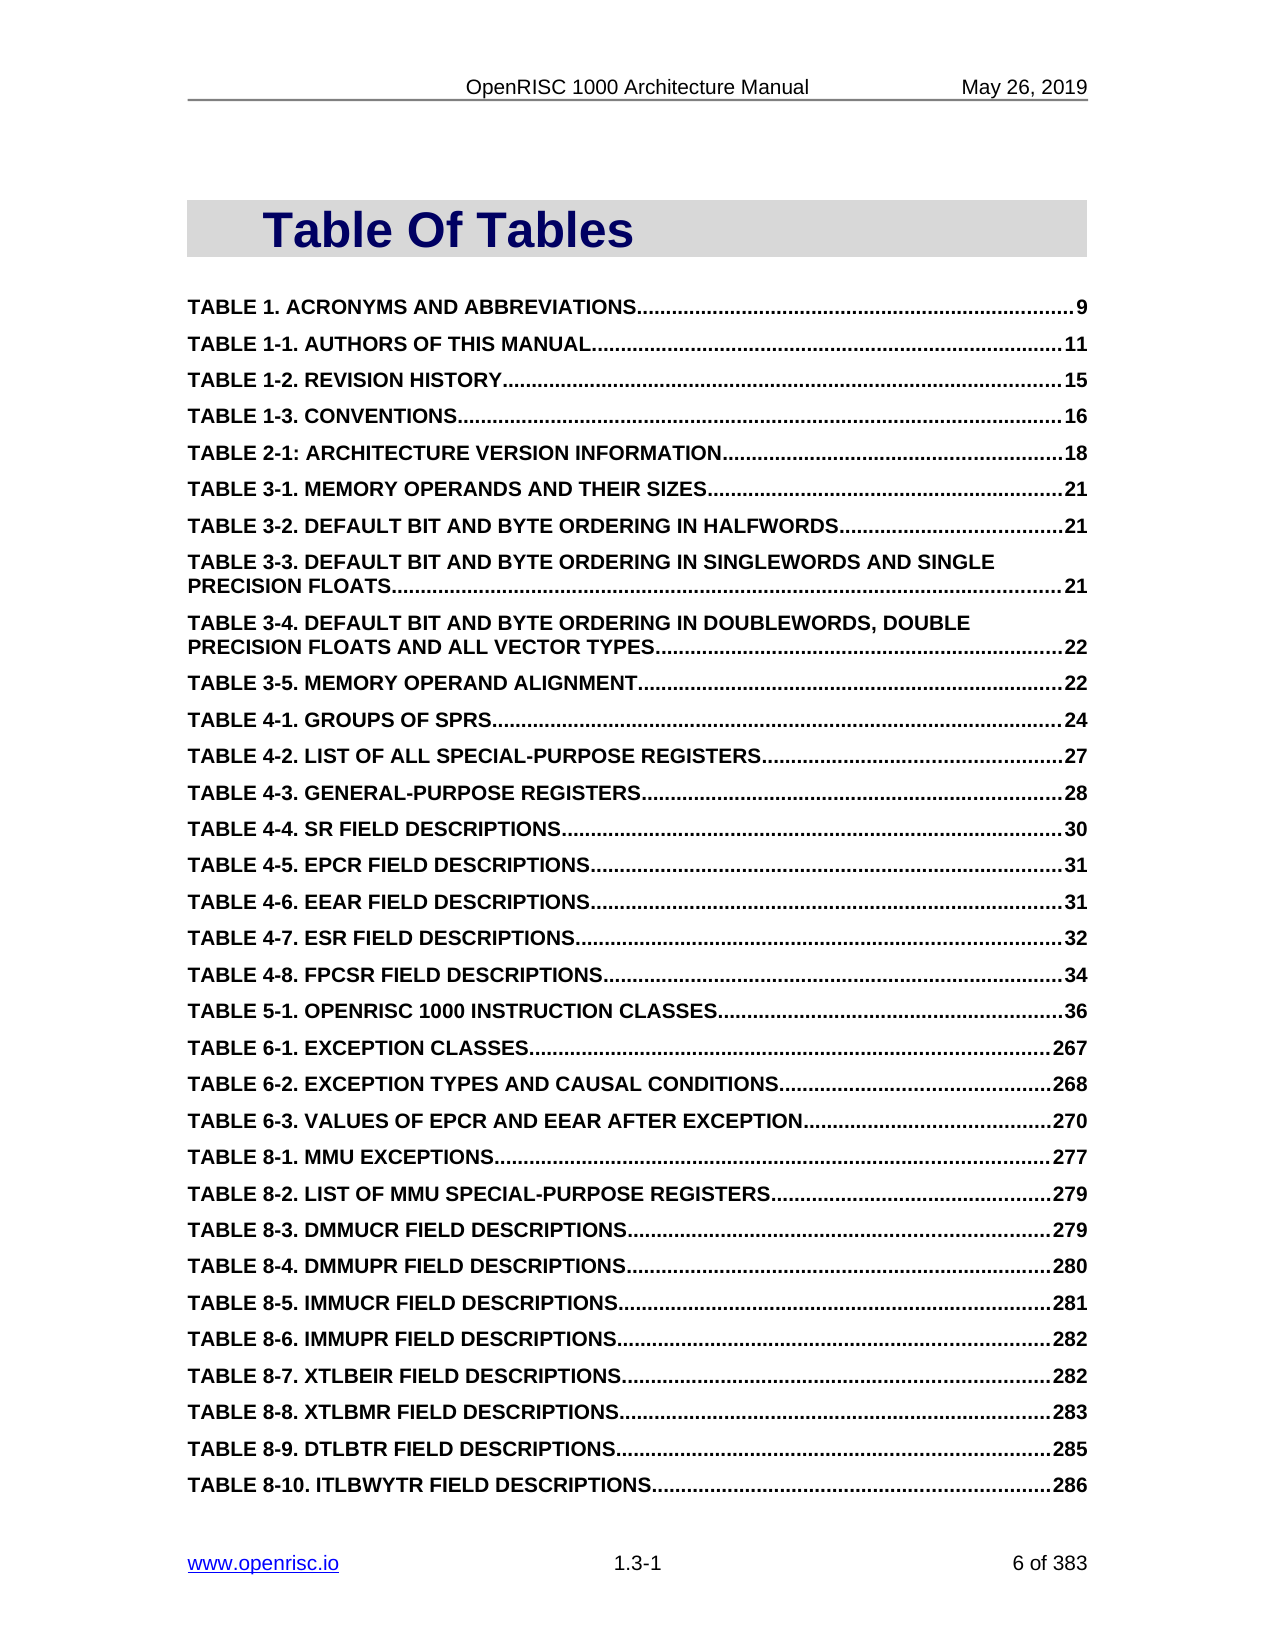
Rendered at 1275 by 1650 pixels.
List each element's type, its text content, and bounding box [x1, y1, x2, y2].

text Table 8-8. xTLBMR Field Descriptions 283 [187, 1400, 1087, 1424]
text Table 8-7. xTLBEIR Field Descriptions 282 [187, 1364, 1087, 1388]
text Table 6-2. Exception Types and Causal Conditions 268 [187, 1072, 1087, 1096]
text Table 4-6. EEAR Field Descriptions 31 [187, 890, 1087, 914]
text Table 5-1. OpenRISC 1000 Instruction Classes 36 [187, 999, 1087, 1023]
text Table 1-1. Authors of this Manual 11 [187, 331, 1087, 355]
text Table 8-4. DMMUPR Field Descriptions 280 [187, 1254, 1087, 1278]
text Table 4-7. ESR Field Descriptions 32 [187, 926, 1087, 950]
text Table 8-10. ITLBWyTR Field Descriptions 286 [187, 1473, 1087, 1497]
text Table 8-3. DMMUCR Field Descriptions 279 [187, 1218, 1087, 1242]
text Table 4-3. General-Purpose Registers 28 [187, 780, 1087, 804]
text Table 3-2. Default Bit and Byte Ordering in Halfwords 21 [187, 514, 1087, 538]
text Table 8-1. MMU Exceptions 277 [187, 1145, 1087, 1169]
text Table 4-4. SR Field Descriptions 30 [187, 817, 1087, 841]
text Table 3-4. Default Bit and Byte Ordering in Doublewords, Double Precision Floats and all Vector Types 22 [187, 611, 1087, 658]
text Table 4-1. Groups of SPRs 24 [187, 707, 1087, 731]
text Table 3-1. Memory Operands and their sizes 21 [187, 477, 1087, 501]
text Table 8-2. List of MMU Special-Purpose Registers 279 [187, 1181, 1087, 1205]
text Table 6-1. Exception Classes 267 [187, 1036, 1087, 1059]
text Table 2-1: Architecture Version Information 18 [187, 441, 1087, 465]
text Table 1-2. Revision History 15 [187, 368, 1087, 392]
text Table 8-9. DTLBTR Field Descriptions 285 [187, 1437, 1087, 1461]
text Table 1. Acronyms and Abbreviations 9 [187, 295, 1087, 319]
text Table 8-6. IMMUPR Field Descriptions 282 [187, 1327, 1087, 1351]
text Table 6-3. Values of EPCR and EEAR After Exception 270 [187, 1108, 1087, 1132]
subtitle Table Of Tables [187, 200, 1087, 257]
text Table 3-3. Default Bit and Byte Ordering in Singlewords and Single Precision Floats 21 [187, 550, 1087, 598]
text Table 4-8. FPCSR Field Descriptions 34 [187, 963, 1087, 987]
text Table 3-5. Memory Operand Alignment 22 [187, 671, 1087, 695]
text Table 1-3. Conventions 16 [187, 404, 1087, 428]
text Table 4-5. EPCR Field Descriptions 31 [187, 853, 1087, 877]
text Table 4-2. List of All Special-Purpose Registers 27 [187, 744, 1087, 768]
text Table 8-5. IMMUCR Field Descriptions 281 [187, 1291, 1087, 1315]
